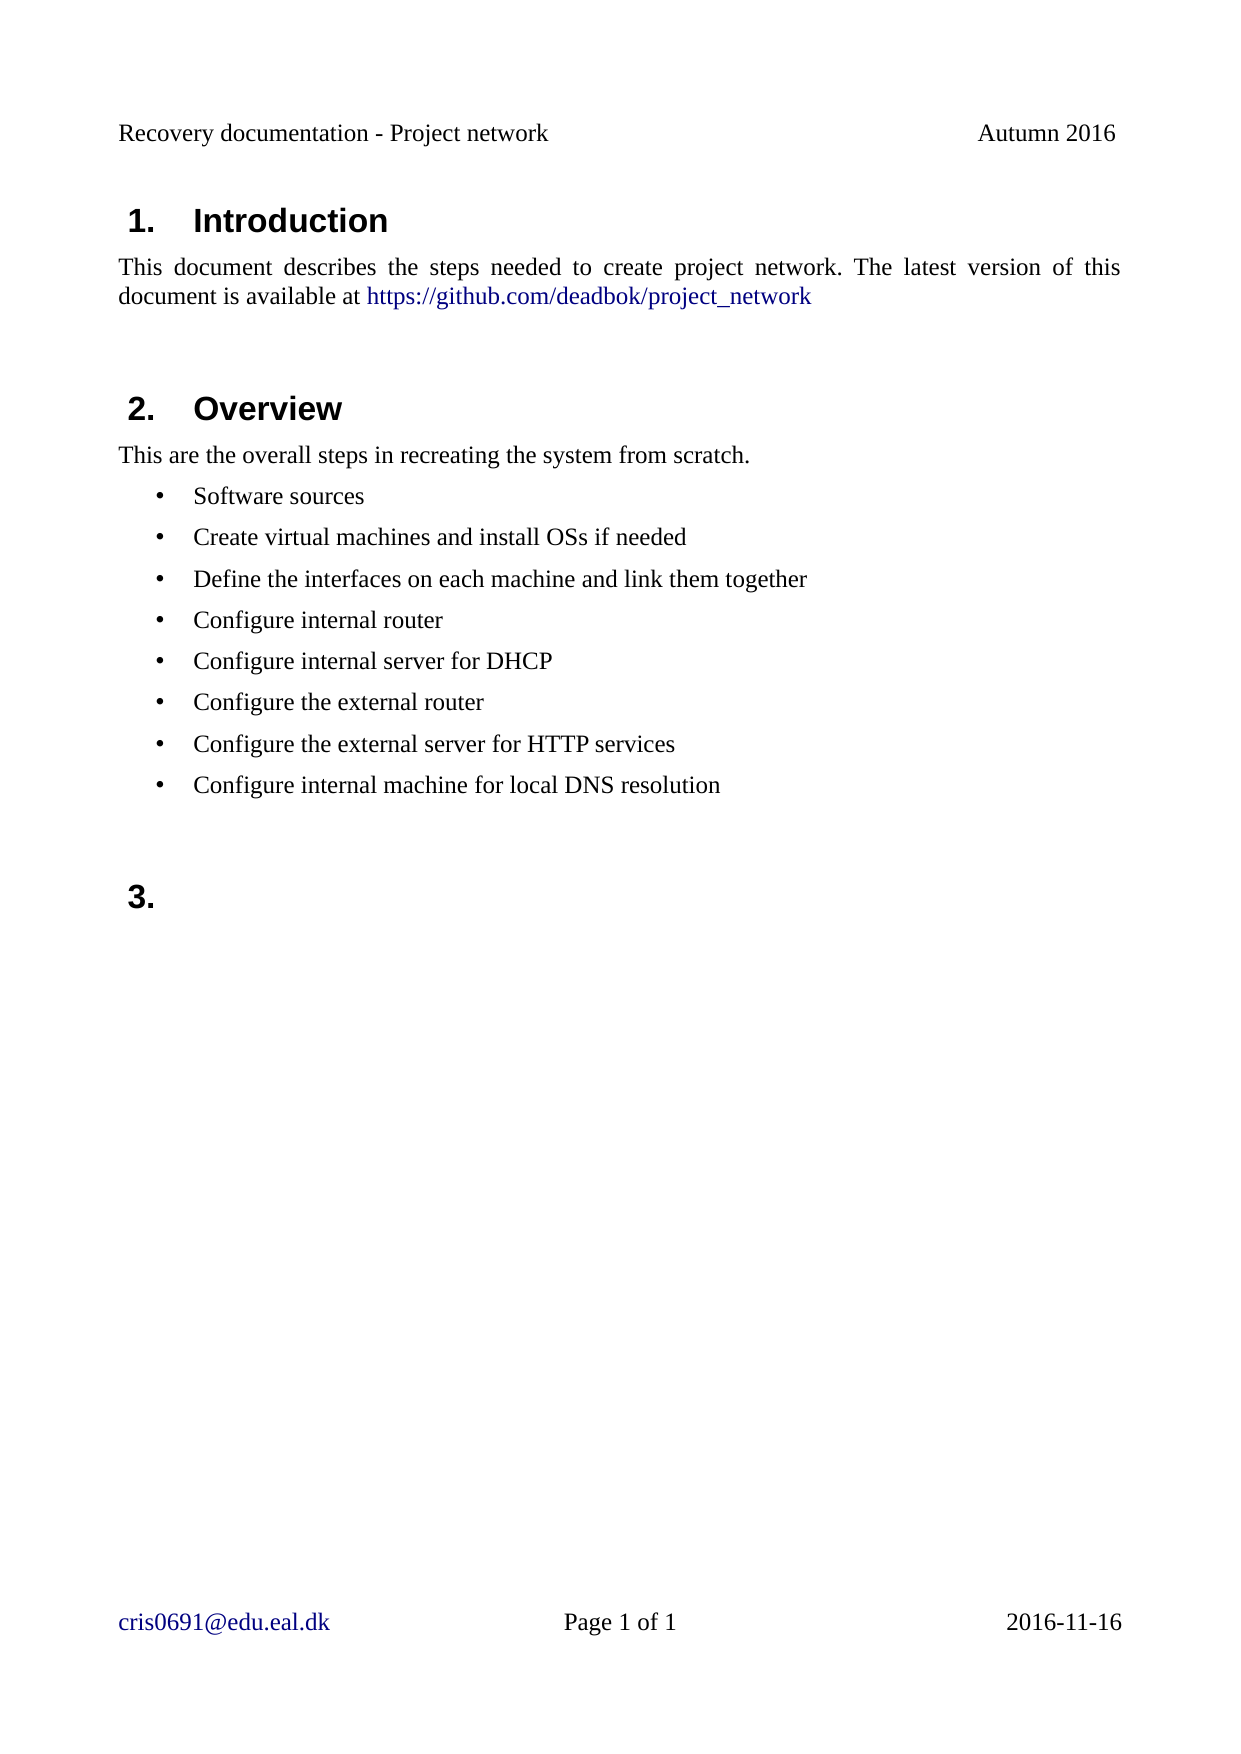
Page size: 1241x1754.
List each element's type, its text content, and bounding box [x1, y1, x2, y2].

list Software sources [156, 481, 1122, 510]
text This document describes the steps needed to create project network. The latest version of this document is available at https://github.com/deadbok/project_network [118, 252, 1122, 310]
list Configure internal router [156, 605, 1122, 634]
list Configure internal server for DHCP [156, 646, 1122, 675]
subtitle Introduction [118, 201, 1122, 240]
list Configure internal machine for local DNS resolution [156, 770, 1122, 799]
list Configure the external server for HTTP services [156, 729, 1122, 757]
text This are the overall steps in recreating the system from scratch. [118, 440, 1122, 469]
list Create virtual machines and install OSs if needed [156, 522, 1122, 551]
list Define the interfaces on each machine and link them together [156, 564, 1122, 592]
list Configure the external router [156, 687, 1122, 716]
subtitle Overview [118, 389, 1122, 427]
